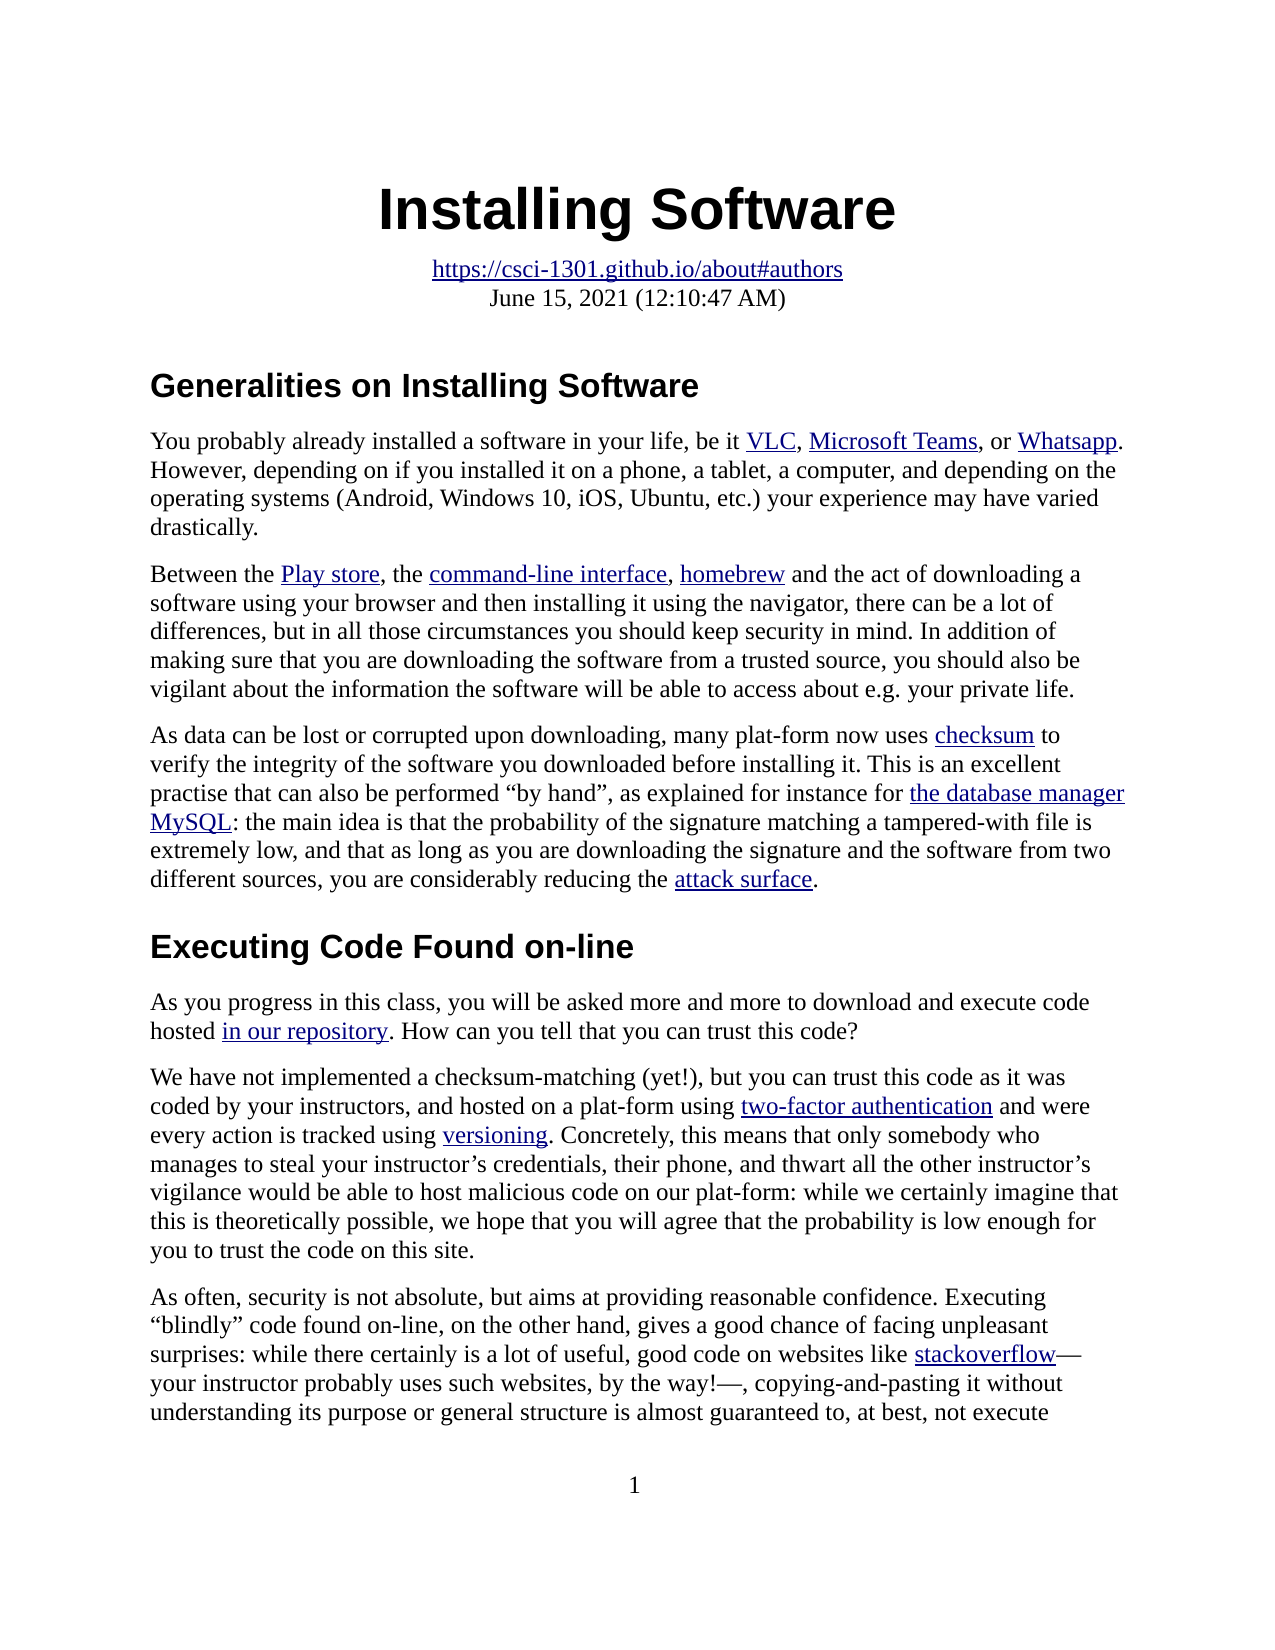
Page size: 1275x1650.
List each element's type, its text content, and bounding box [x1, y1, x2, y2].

text As often, security is not absolute, but aims at providing reasonable confidence. Executing “blindly” code found on-line, on the other hand, gives a good chance of facing unpleasant surprises: while there certainly is a lot of useful, good code on websites like stackoverflow—your instructor probably uses such websites, by the way!—, copying-and-pasting it without understanding its purpose or general structure is almost guaranteed to, at best, not execute [150, 1282, 1125, 1425]
text June 15, 2021 (12:10:47 AM) [150, 283, 1125, 312]
text You probably already installed a software in your life, be it VLC, Microsoft Teams, or Whatsapp. However, depending on if you installed it on a phone, a tablet, a computer, and depending on the operating systems (Android, Windows 10, iOS, Ubuntu, etc.) your experience may have varied drastically. [150, 426, 1125, 541]
subtitle Executing Code Found on-line [150, 927, 1125, 966]
text As you progress in this class, you will be asked more and more to download and execute code hosted in our repository. How can you tell that you can trust this code? [150, 987, 1125, 1044]
text We have not implemented a checksum-matching (yet!), but you can trust this code as it was coded by your instructors, and hosted on a plat-form using two-factor authentication and were every action is tracked using versioning. Concretely, this means that only somebody who manages to steal your instructor’s credentials, their phone, and thwart all the other instructor’s vigilance would be able to host malicious code on our plat-form: while we certainly imagine that this is theoretically possible, we hope that you will agree that the probability is low enough for you to trust the code on this site. [150, 1062, 1125, 1264]
text https://csci-1301.github.io/about#authors [150, 254, 1125, 283]
text Between the Play store, the command-line interface, homebrew and the act of downloading a software using your browser and then installing it using the navigator, there can be a lot of differences, but in all those circumstances you should keep security in mind. In addition of making sure that you are downloading the software from a trusted source, you should also be vigilant about the information the software will be able to access about e.g. your private life. [150, 559, 1125, 703]
subtitle Generalities on Installing Software [150, 366, 1125, 404]
text As data can be lost or corrupted upon downloading, many plat-form now uses checksum to verify the integrity of the software you downloaded before installing it. This is an excellent practise that can also be performed “by hand”, as explained for instance for the database manager MySQL: the main idea is that the probability of the signature matching a tampered-with file is extremely low, and that as long as you are downloading the signature and the software from two different sources, you are considerably reducing the attack surface. [150, 721, 1125, 893]
title Installing Software [150, 175, 1125, 242]
